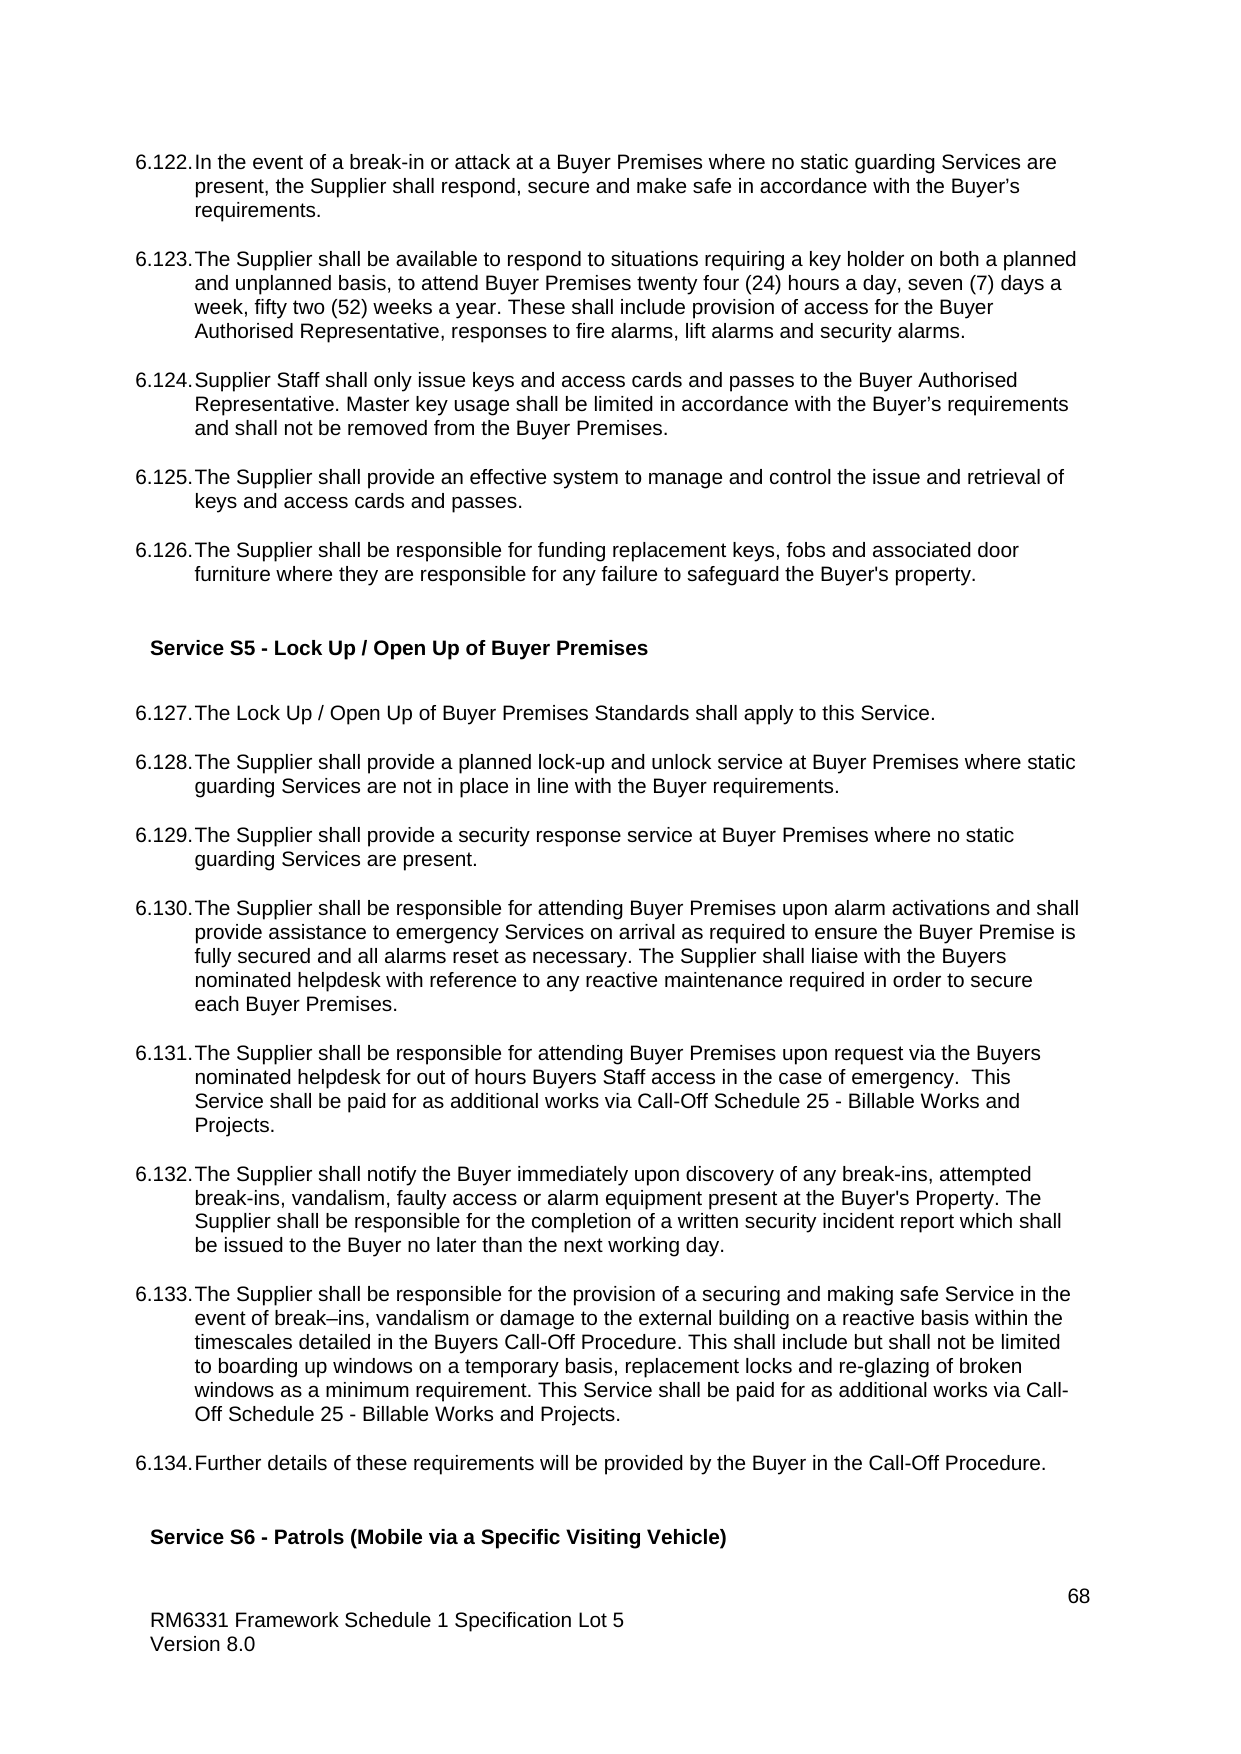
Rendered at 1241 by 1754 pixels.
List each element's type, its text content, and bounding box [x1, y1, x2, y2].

text Service S5 - Lock Up / Open Up of Buyer Premises [150, 635, 1090, 659]
list The Supplier shall be available to respond to situations requiring a key holder on both a planned and unplanned basis, to attend Buyer Premises twenty four (24) hours a day, seven (7) days a week, fifty two (52) weeks a year. These shall include provision of access for the Buyer Authorised Representative, responses to fire alarms, lift alarms and security alarms. [135, 247, 1080, 343]
list The Supplier shall be responsible for the provision of a securing and making safe Service in the event of break–ins, vandalism or damage to the external building on a reactive basis within the timescales detailed in the Buyers Call-Off Procedure. This shall include but shall not be limited to boarding up windows on a temporary basis, replacement locks and re-glazing of broken windows as a minimum requirement. This Service shall be paid for as additional works via Call-Off Schedule 25 - Billable Works and Projects. [135, 1282, 1080, 1426]
list The Supplier shall provide an effective system to manage and control the issue and retrieval of keys and access cards and passes. [135, 464, 1080, 512]
list The Supplier shall be responsible for attending Buyer Premises upon alarm activations and shall provide assistance to emergency Services on arrival as required to ensure the Buyer Premise is fully secured and all alarms reset as necessary. The Supplier shall liaise with the Buyers nominated helpdesk with reference to any reactive maintenance required in order to secure each Buyer Premises. [135, 896, 1080, 1016]
list The Supplier shall be responsible for attending Buyer Premises upon request via the Buyers nominated helpdesk for out of hours Buyers Staff access in the case of emergency. This Service shall be paid for as additional works via Call-Off Schedule 25 - Billable Works and Projects. [135, 1041, 1080, 1136]
list The Supplier shall notify the Buyer immediately upon discovery of any break-ins, attempted break-ins, vandalism, faulty access or alarm equipment present at the Buyer's Property. The Supplier shall be responsible for the completion of a written security incident report which shall be issued to the Buyer no later than the next working day. [135, 1161, 1080, 1257]
list In the event of a break-in or attack at a Buyer Premises where no static guarding Services are present, the Supplier shall respond, secure and make safe in accordance with the Buyer’s requirements. [135, 150, 1080, 222]
list The Lock Up / Open Up of Buyer Premises Standards shall apply to this Service. [135, 701, 1080, 725]
list Further details of these requirements will be provided by the Buyer in the Call-Off Procedure. [135, 1451, 1080, 1475]
text Service S6 - Patrols (Mobile via a Specific Visiting Vehicle) [150, 1525, 1090, 1549]
list The Supplier shall be responsible for funding replacement keys, fobs and associated door furniture where they are responsible for any failure to safeguard the Buyer's property. [135, 537, 1080, 585]
list The Supplier shall provide a planned lock-up and unlock service at Buyer Premises where static guarding Services are not in place in line with the Buyer requirements. [135, 750, 1080, 798]
list Supplier Staff shall only issue keys and access cards and passes to the Buyer Authorised Representative. Master key usage shall be limited in accordance with the Buyer’s requirements and shall not be removed from the Buyer Premises. [135, 368, 1080, 439]
list The Supplier shall provide a security response service at Buyer Premises where no static guarding Services are present. [135, 823, 1080, 871]
